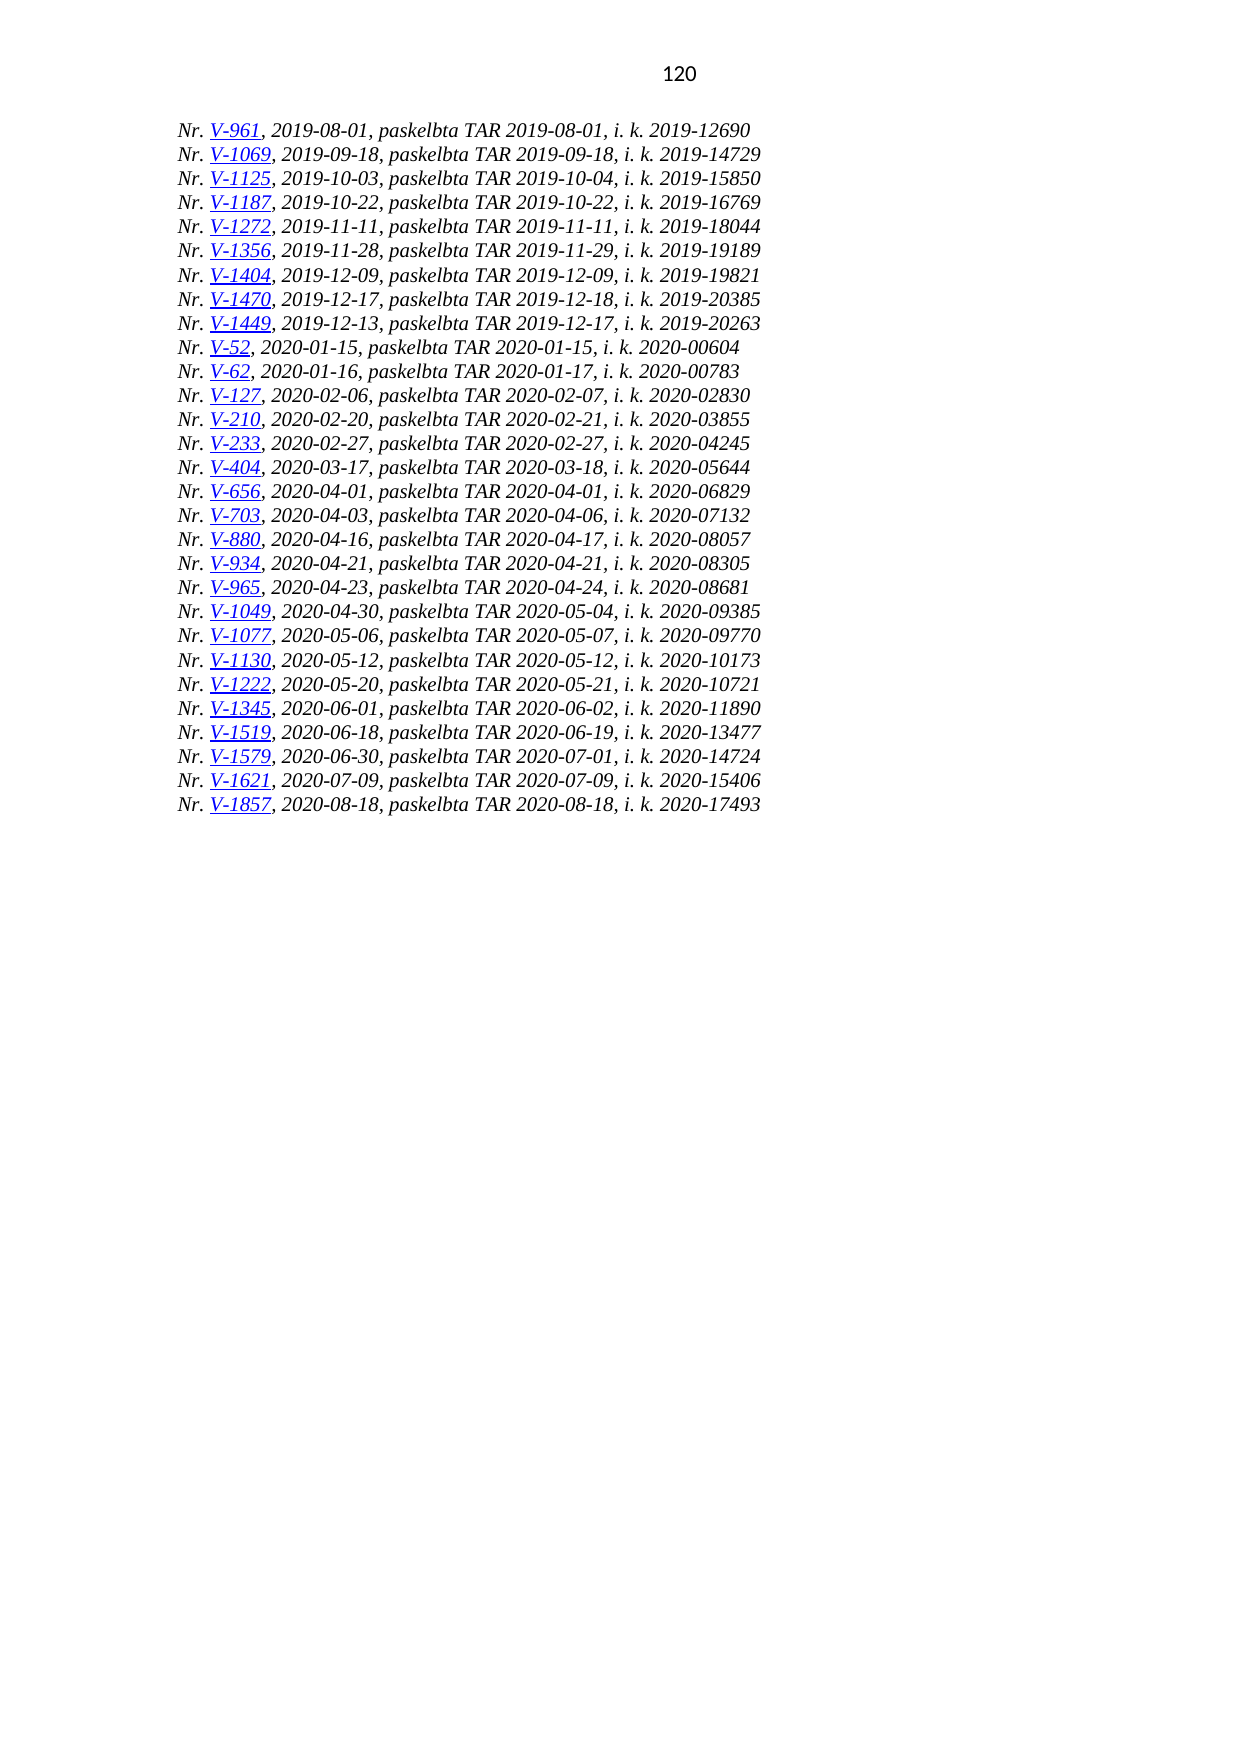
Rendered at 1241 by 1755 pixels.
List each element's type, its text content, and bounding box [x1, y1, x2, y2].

text Nr. V-1449, 2019-12-13, paskelbta TAR 2019-12-17, i. k. 2019-20263 [177, 311, 1181, 335]
text Nr. V-1222, 2020-05-20, paskelbta TAR 2020-05-21, i. k. 2020-10721 [177, 672, 1181, 696]
text Nr. V-1470, 2019-12-17, paskelbta TAR 2019-12-18, i. k. 2019-20385 [177, 287, 1181, 311]
text Nr. V-880, 2020-04-16, paskelbta TAR 2020-04-17, i. k. 2020-08057 [177, 527, 1181, 551]
text Nr. V-62, 2020-01-16, paskelbta TAR 2020-01-17, i. k. 2020-00783 [177, 359, 1181, 383]
text Nr. V-703, 2020-04-03, paskelbta TAR 2020-04-06, i. k. 2020-07132 [177, 503, 1181, 527]
text Nr. V-656, 2020-04-01, paskelbta TAR 2020-04-01, i. k. 2020-06829 [177, 479, 1181, 503]
text Nr. V-1356, 2019-11-28, paskelbta TAR 2019-11-29, i. k. 2019-19189 [177, 238, 1181, 262]
text Nr. V-1077, 2020-05-06, paskelbta TAR 2020-05-07, i. k. 2020-09770 [177, 623, 1181, 647]
text Nr. V-1579, 2020-06-30, paskelbta TAR 2020-07-01, i. k. 2020-14724 [177, 744, 1181, 768]
text Nr. V-1621, 2020-07-09, paskelbta TAR 2020-07-09, i. k. 2020-15406 [177, 768, 1181, 792]
text Nr. V-1049, 2020-04-30, paskelbta TAR 2020-05-04, i. k. 2020-09385 [177, 599, 1181, 623]
text Nr. V-1404, 2019-12-09, paskelbta TAR 2019-12-09, i. k. 2019-19821 [177, 262, 1181, 287]
text Nr. V-404, 2020-03-17, paskelbta TAR 2020-03-18, i. k. 2020-05644 [177, 455, 1181, 479]
text Nr. V-1519, 2020-06-18, paskelbta TAR 2020-06-19, i. k. 2020-13477 [177, 720, 1181, 744]
text Nr. V-1130, 2020-05-12, paskelbta TAR 2020-05-12, i. k. 2020-10173 [177, 647, 1181, 672]
text Nr. V-233, 2020-02-27, paskelbta TAR 2020-02-27, i. k. 2020-04245 [177, 431, 1181, 455]
text Nr. V-1272, 2019-11-11, paskelbta TAR 2019-11-11, i. k. 2019-18044 [177, 214, 1181, 238]
text Nr. V-961, 2019-08-01, paskelbta TAR 2019-08-01, i. k. 2019-12690 [177, 118, 1181, 142]
text Nr. V-965, 2020-04-23, paskelbta TAR 2020-04-24, i. k. 2020-08681 [177, 575, 1181, 599]
text Nr. V-1125, 2019-10-03, paskelbta TAR 2019-10-04, i. k. 2019-15850 [177, 166, 1181, 190]
text Nr. V-1187, 2019-10-22, paskelbta TAR 2019-10-22, i. k. 2019-16769 [177, 190, 1181, 214]
text Nr. V-52, 2020-01-15, paskelbta TAR 2020-01-15, i. k. 2020-00604 [177, 335, 1181, 359]
text Nr. V-210, 2020-02-20, paskelbta TAR 2020-02-21, i. k. 2020-03855 [177, 407, 1181, 431]
text Nr. V-934, 2020-04-21, paskelbta TAR 2020-04-21, i. k. 2020-08305 [177, 551, 1181, 575]
text Nr. V-1857, 2020-08-18, paskelbta TAR 2020-08-18, i. k. 2020-17493 [177, 792, 1181, 816]
text Nr. V-1345, 2020-06-01, paskelbta TAR 2020-06-02, i. k. 2020-11890 [177, 696, 1181, 720]
text Nr. V-127, 2020-02-06, paskelbta TAR 2020-02-07, i. k. 2020-02830 [177, 383, 1181, 407]
text Nr. V-1069, 2019-09-18, paskelbta TAR 2019-09-18, i. k. 2019-14729 [177, 142, 1181, 166]
